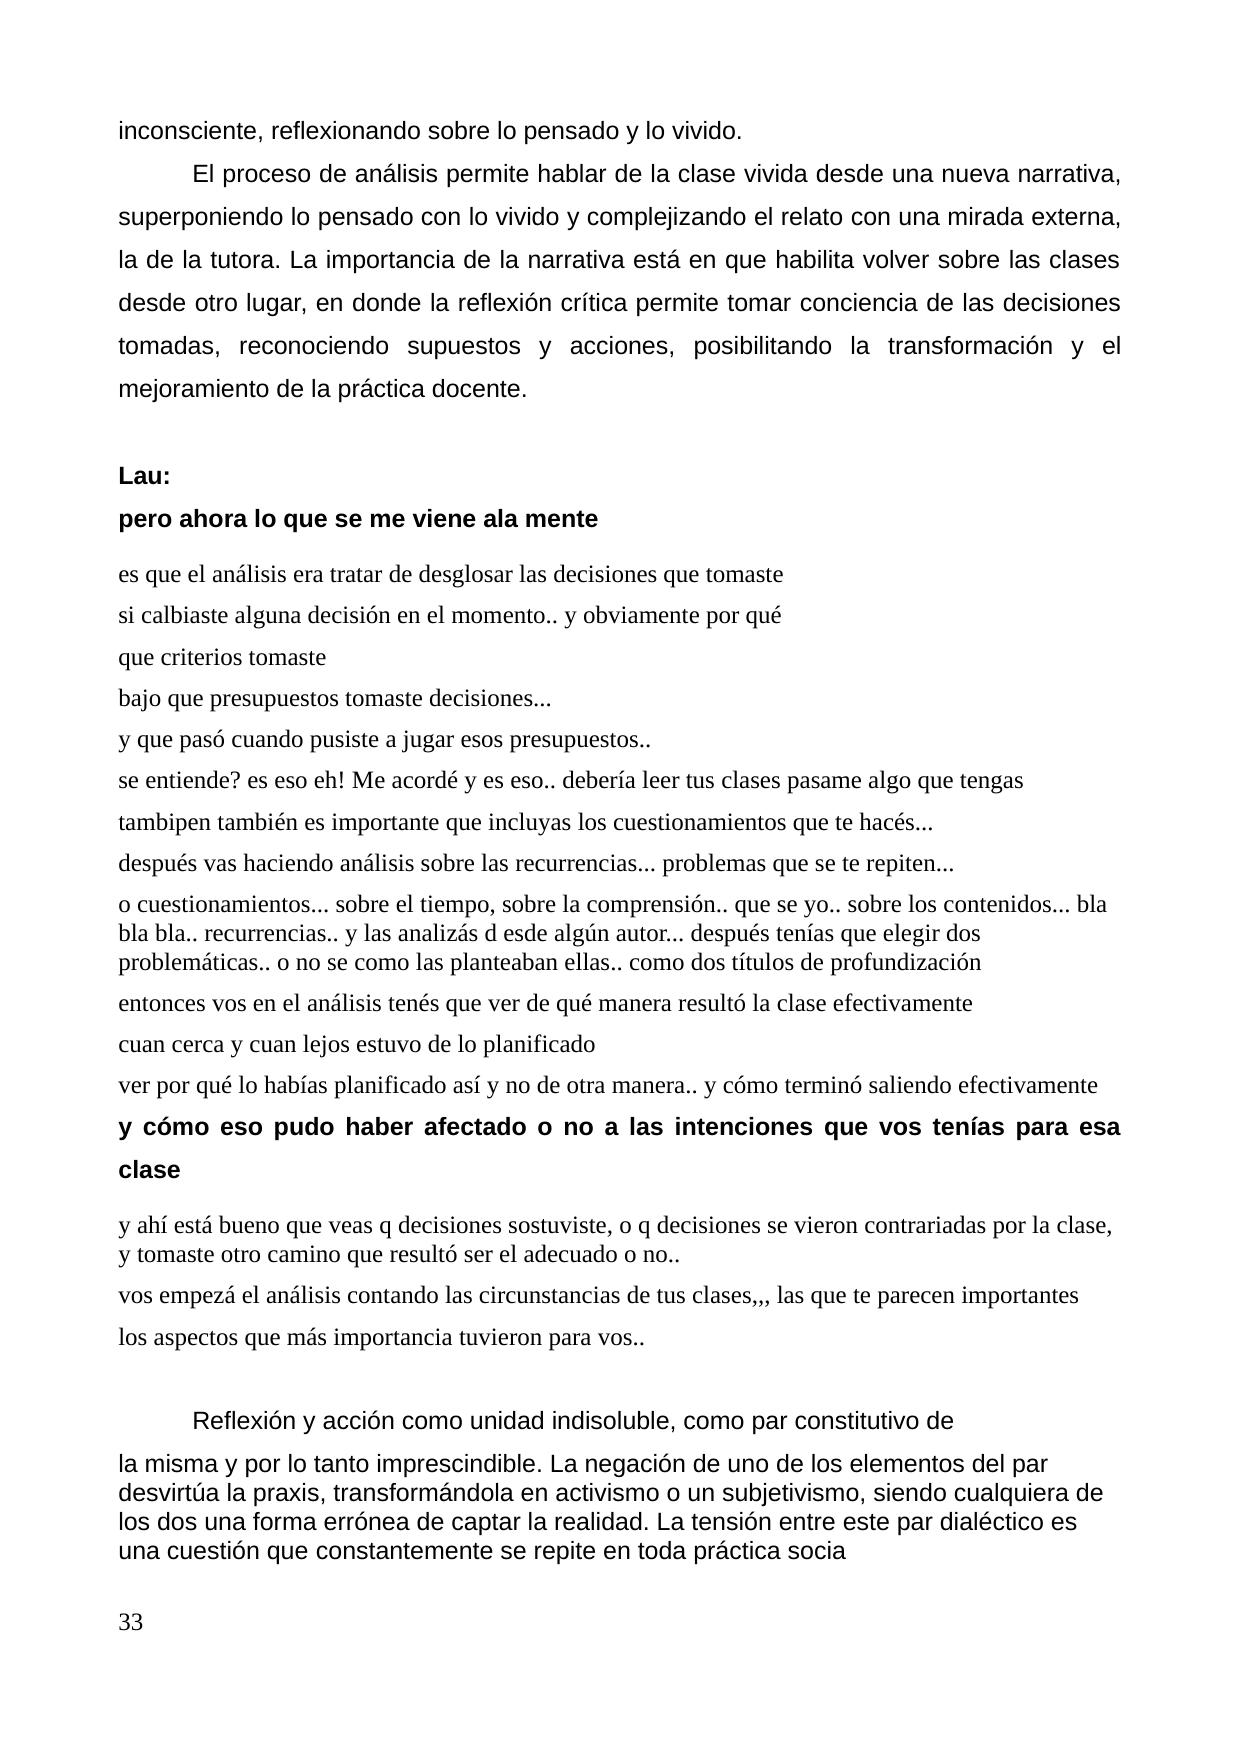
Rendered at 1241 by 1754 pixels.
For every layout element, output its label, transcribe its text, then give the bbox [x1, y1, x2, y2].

text ver por qué lo habías planificado así y no de otra manera.. y cómo terminó saliendo efectivamente [118, 1071, 1123, 1099]
text bajo que presupuestos tomaste decisiones... [118, 683, 1123, 712]
text y que pasó cuando pusiste a jugar esos presupuestos.. [118, 724, 1123, 753]
text o cuestionamientos... sobre el tiempo, sobre la comprensión.. que se yo.. sobre los contenidos... bla bla bla.. recurrencias.. y las analizás d esde algún autor... después tenías que elegir dos problemáticas.. o no se como las planteaban ellas.. como dos títulos de profundización [118, 889, 1123, 976]
text se entiende? es eso eh! Me acordé y es eso.. debería leer tus clases pasame algo que tengas [118, 766, 1123, 794]
text y ahí está bueno que veas q decisiones sostuviste, o q decisiones se vieron contrariadas por la clase, y tomaste otro camino que resultó ser el adecuado o no.. [118, 1211, 1123, 1268]
text entonces vos en el análisis tenés que ver de qué manera resultó la clase efectivamente [118, 988, 1123, 1017]
text es que el análisis era tratar de desglosar las decisiones que tomaste [118, 559, 1123, 588]
text Lau: [118, 461, 1123, 489]
text y cómo eso pudo haber afectado o no a las intenciones que vos tenías para esa clase [118, 1112, 1123, 1184]
text que criterios tomaste [118, 642, 1123, 671]
text El proceso de análisis permite hablar de la clase vivida desde una nueva narrativa, superponiendo lo pensado con lo vivido y complejizando el relato con una mirada externa, la de la tutora. La importancia de la narrativa está en que habilita volver sobre las clases desde otro lugar, en donde la reflexión crítica permite tomar conciencia de las decisiones tomadas, reconociendo supuestos y acciones, posibilitando la transformación y el mejoramiento de la práctica docente. [118, 159, 1123, 403]
text Reflexión y acción como unidad indisoluble, como par constitutivo de [118, 1406, 1123, 1435]
text vos empezá el análisis contando las circunstancias de tus clases,,, las que te parecen importantes [118, 1281, 1123, 1309]
text los aspectos que más importancia tuvieron para vos.. [118, 1322, 1123, 1351]
text inconsciente, reflexionando sobre lo pensado y lo vivido. [118, 116, 1123, 144]
text la misma y por lo tanto imprescindible. La negación de uno de los elementos del par desvirtúa la praxis, transformándola en activismo o un subjetivismo, siendo cualquiera de los dos una forma errónea de captar la realidad. La tensión entre este par dialéctico es una cuestión que constantemente se repite en toda práctica socia [118, 1449, 1123, 1564]
text después vas haciendo análisis sobre las recurrencias... problemas que se te repiten... [118, 848, 1123, 877]
text si calbiaste alguna decisión en el momento.. y obviamente por qué [118, 601, 1123, 629]
text pero ahora lo que se me viene ala mente [118, 504, 1123, 532]
text cuan cerca y cuan lejos estuvo de lo planificado [118, 1029, 1123, 1058]
text tambipen también es importante que incluyas los cuestionamientos que te hacés... [118, 807, 1123, 836]
